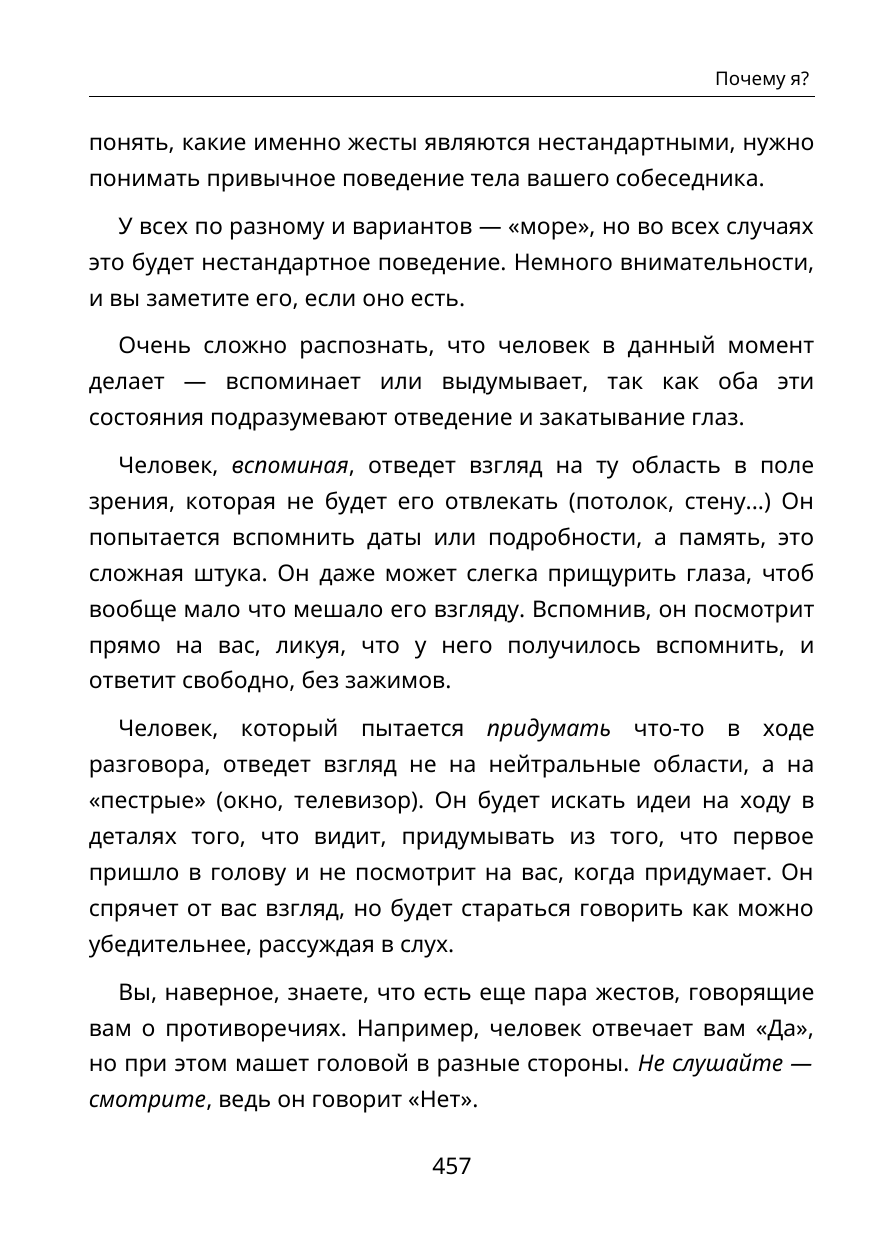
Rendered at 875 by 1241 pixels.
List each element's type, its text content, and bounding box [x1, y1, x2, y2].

text Человек, вспоминая, отведет взгляд на ту область в поле зрения, которая не будет его отвлекать (потолок, стену...) Он попытается вспомнить даты или подробности, а память, это сложная штука. Он даже может слегка прищурить глаза, чтоб вообще мало что мешало его взгляду. Вспомнив, он посмотрит прямо на вас, ликуя, что у него получилось вспомнить, и ответит свободно, без зажимов. [88, 449, 815, 696]
text У всех по разному и вариантов — «море», но во всех случаях это будет нестандартное поведение. Немного внимательности, и вы заметите его, если оно есть. [88, 210, 815, 313]
text Человек, который пытается придумать что-то в ходе разговора, отведет взгляд не на нейтральные области, а на «пестрые» (окно, телевизор). Он будет искать идеи на ходу в деталях того, что видит, придумывать из того, что первое пришло в голову и не посмотрит на вас, когда придумает. Он спрячет от вас взгляд, но будет стараться говорить как можно убедительнее, рассуждая в слух. [88, 712, 815, 959]
text понять, какие именно жесты являются нестандартными, нужно понимать привычное поведение тела вашего собеседника. [88, 126, 815, 193]
text Очень сложно распознать, что человек в данный момент делает — вспоминает или выдумывает, так как оба эти состояния подразумевают отведение и закатывание глаз. [88, 329, 815, 432]
text Вы, наверное, знаете, что есть еще пара жестов, говорящие вам о противоречиях. Например, человек отвечает вам «Да», но при этом машет головой в разные стороны. Не слушайте — смотрите, ведь он говорит «Нет». [88, 976, 815, 1114]
